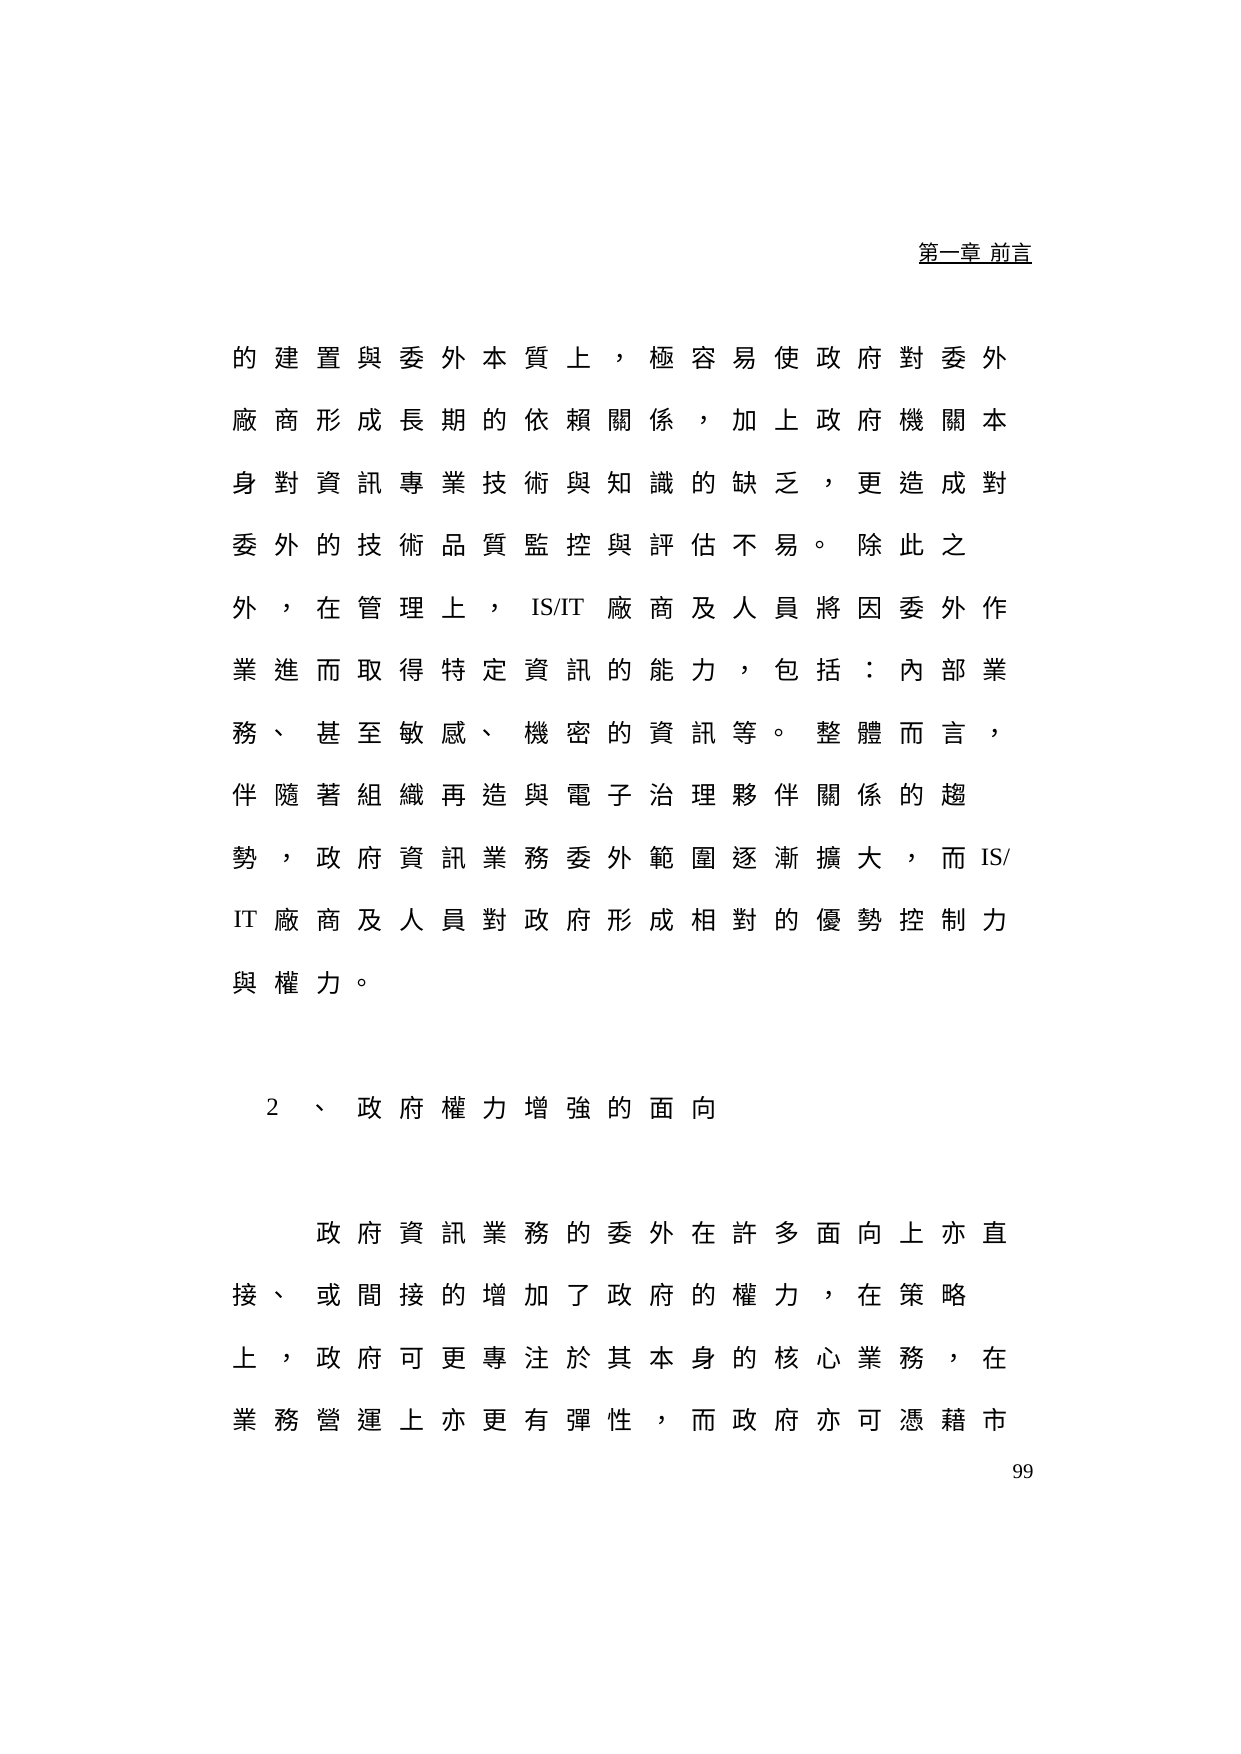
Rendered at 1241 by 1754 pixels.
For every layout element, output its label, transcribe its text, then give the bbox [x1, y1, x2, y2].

text 的建置與委外本質上，極容易使政府對委外廠商形成長期的依賴關係，加上政府機關本身對資訊專業技術與知識的缺乏，更造成對委外的技術品質監控與評估不易。除此之外，在管理上，IS/IT廠商及人員將因委外作業進而取得特定資訊的能力，包括：內部業務、甚至敏感、機密的資訊等。整體而言，伴隨著組織再造與電子治理夥伴關係的趨勢，政府資訊業務委外範圍逐漸擴大，而IS/IT廠商及人員對政府形成相對的優勢控制力與權力。 [224, 314, 1016, 1002]
text 政府資訊業務的委外在許多面向上亦直接、或間接的增加了政府的權力，在策略上，政府可更專注於其本身的核心業務，在業務營運上亦更有彈性，而政府亦可憑藉市 [224, 1189, 1016, 1439]
list 政府權力增強的面向 [279, 1064, 1016, 1127]
